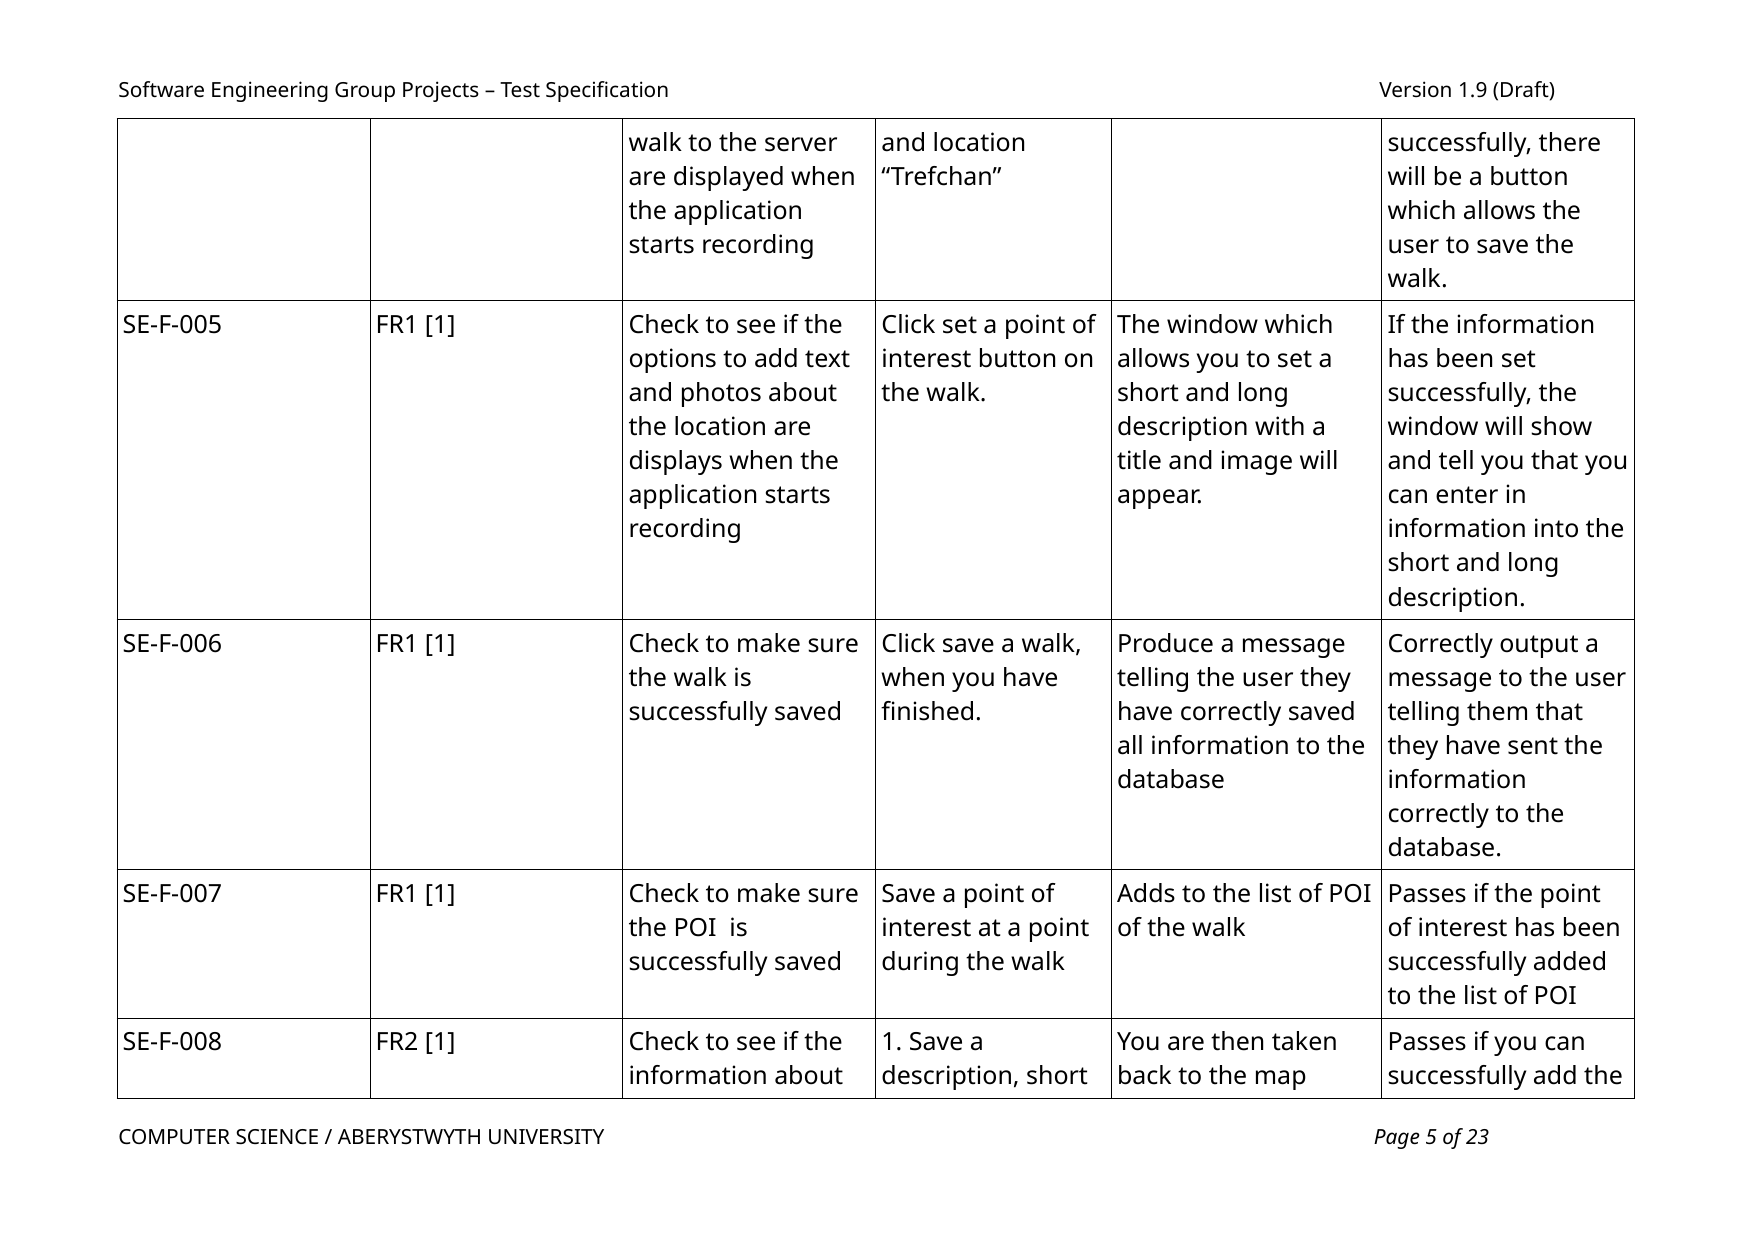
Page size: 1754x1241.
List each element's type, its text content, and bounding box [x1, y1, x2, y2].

table_cell Click save a walk, when you have finished. [876, 620, 1111, 869]
table_cell Check to make sure the walk is successfully saved [623, 620, 875, 869]
table_cell Passes if you can successfully add the [1382, 1019, 1634, 1098]
table_cell successfully, there will be a button which allows the user to save the walk. [1382, 119, 1634, 300]
table_cell Check to see if the information about [623, 1019, 875, 1098]
table_cell FR2 [1] [371, 1019, 622, 1098]
table_cell FR1 [1] [371, 301, 622, 619]
table_cell [1112, 119, 1381, 300]
table_cell [118, 119, 370, 300]
table_cell Click set a point of interest button on the walk. [876, 301, 1111, 619]
table_cell Check to make sure the POI is successfully saved [623, 870, 875, 1018]
table_cell SE-F-006 [118, 620, 370, 869]
table_cell The window which allows you to set a short and long description with a title and image will appear. [1112, 301, 1381, 619]
table_cell FR1 [1] [371, 620, 622, 869]
table_cell [371, 119, 622, 300]
table_cell 1. Save a description, short [876, 1019, 1111, 1098]
table_cell Check to see if the options to add text and photos about the location are displays when the application starts recording [623, 301, 875, 619]
table_cell walk to the server are displayed when the application starts recording [623, 119, 875, 300]
table_cell FR1 [1] [371, 870, 622, 1018]
table_cell Save a point of interest at a point during the walk [876, 870, 1111, 1018]
table_cell Passes if the point of interest has been successfully added to the list of POI [1382, 870, 1634, 1018]
table_cell SE-F-005 [118, 301, 370, 619]
table_cell SE-F-007 [118, 870, 370, 1018]
table_cell Produce a message telling the user they have correctly saved all information to the database [1112, 620, 1381, 869]
table_cell and location “Trefchan” [876, 119, 1111, 300]
table_cell Correctly output a message to the user telling them that they have sent the information correctly to the database. [1382, 620, 1634, 869]
table_cell SE-F-008 [118, 1019, 370, 1098]
table_cell Adds to the list of POI of the walk [1112, 870, 1381, 1018]
table_cell You are then taken back to the map [1112, 1019, 1381, 1098]
table_cell If the information has been set successfully, the window will show and tell you that you can enter in information into the short and long description. [1382, 301, 1634, 619]
